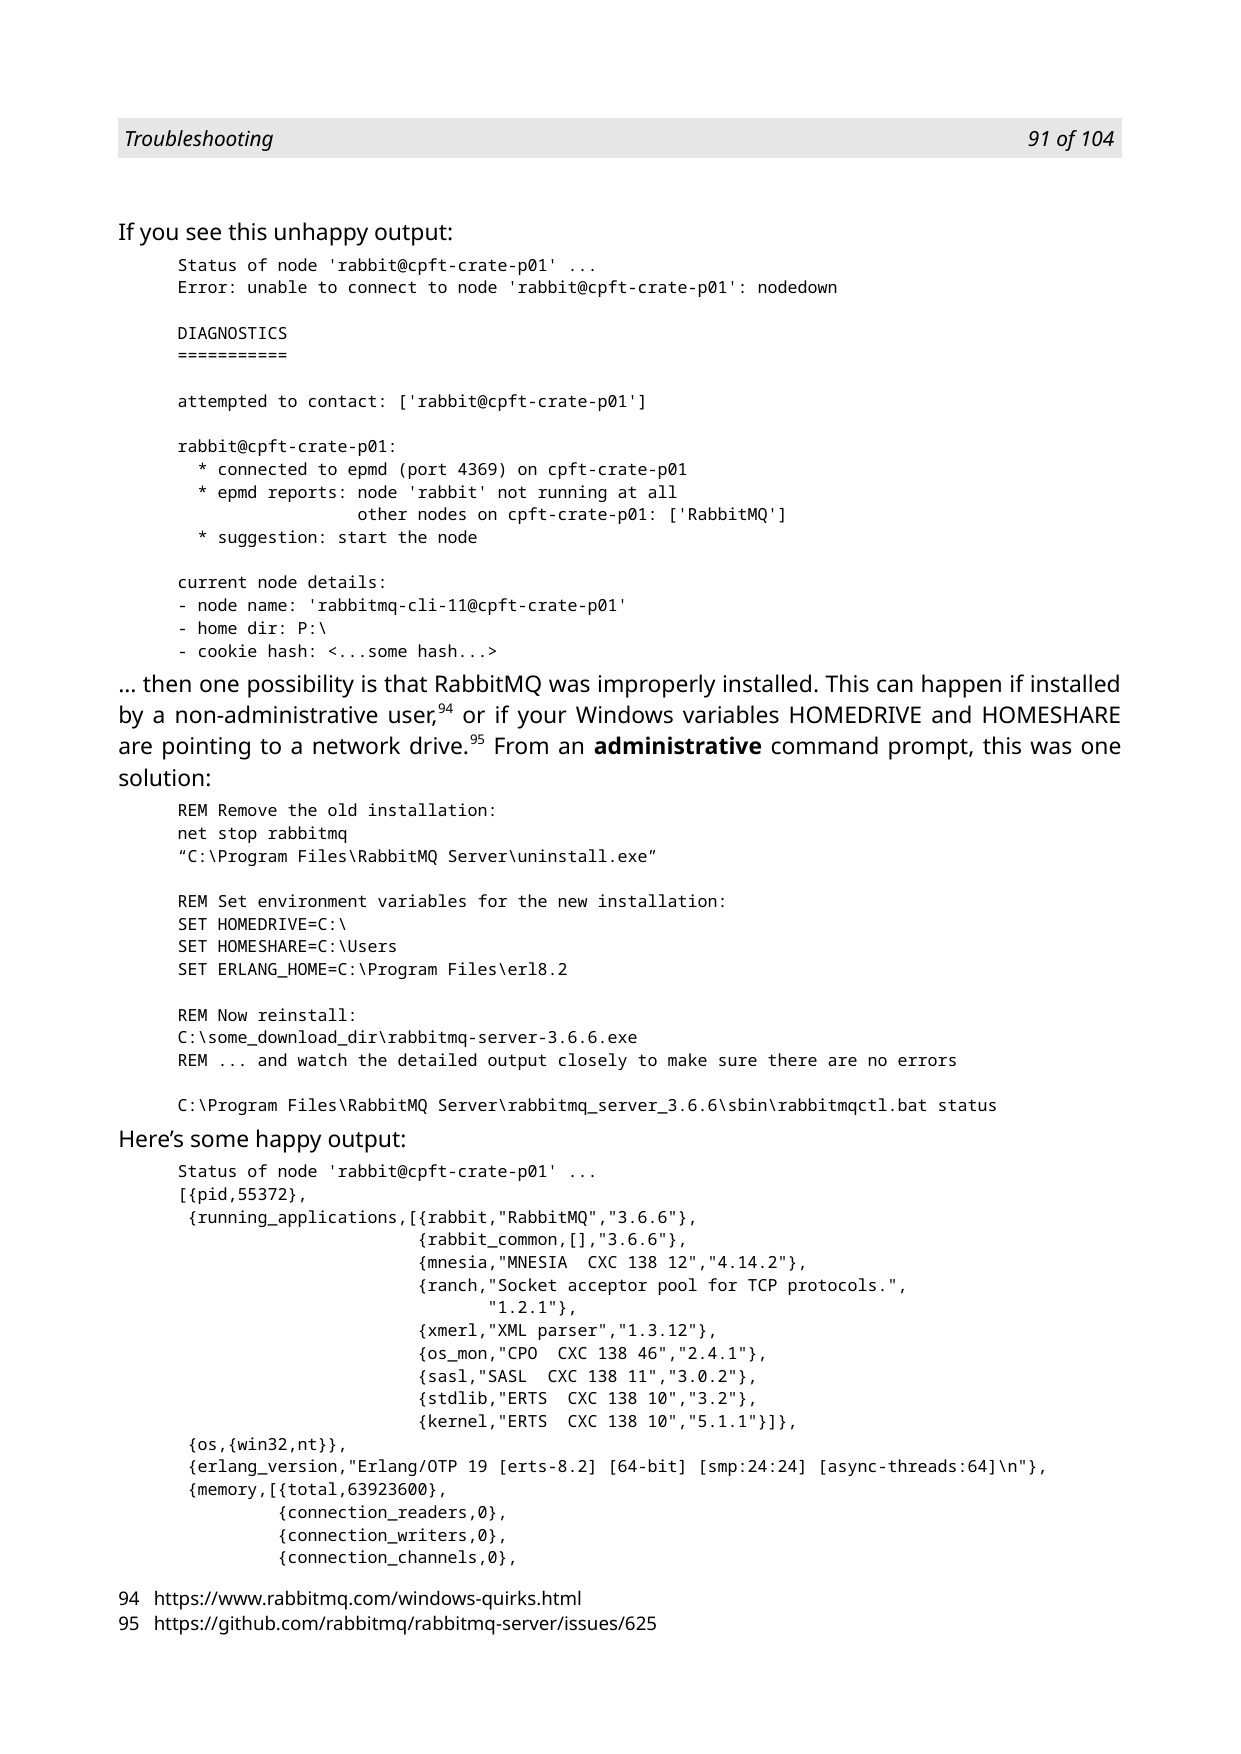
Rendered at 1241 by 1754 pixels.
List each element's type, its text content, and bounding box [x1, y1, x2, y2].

text Status of node 'rabbit@cpft-crate-p01' ... Error: unable to connect to node 'rabbit@cpft-crate-p01': nodedown DIAGNOSTICS =========== attempted to contact: ['rabbit@cpft-crate-p01'] rabbit@cpft-crate-p01: * connected to epmd (port 4369) on cpft-crate-p01 * epmd reports: node 'rabbit' not running at all other nodes on cpft-crate-p01: ['RabbitMQ'] * suggestion: start the node current node details: - node name: 'rabbitmq-cli-11@cpft-crate-p01' - home dir: P:\ - cookie hash: <...some hash...> [177, 253, 1122, 662]
text Here’s some happy output: [118, 1123, 1122, 1154]
text … then one possibility is that RabbitMQ was improperly installed. This can happen if installed by a non-administrative user, or if your Windows variables HOMEDRIVE and HOMESHARE are pointing to a network drive. From an administrative command prompt, this was one solution: [118, 668, 1122, 793]
text SET ERLANG_HOME=C:\Program Files\erl8.2 [177, 958, 1122, 980]
text “C:\Program Files\RabbitMQ Server\uninstall.exe” [177, 844, 1122, 867]
text C:\some_download_dir\rabbitmq-server-3.6.6.exe [177, 1026, 1122, 1048]
text Status of node 'rabbit@cpft-crate-p01' ... [{pid,55372}, {running_applications,[{rabbit,"RabbitMQ","3.6.6"}, {rabbit_common,[],"3.6.6"}, {mnesia,"MNESIA CXC 138 12","4.14.2"}, {ranch,"Socket acceptor pool for TCP protocols.", "1.2.1"}, {xmerl,"XML parser","1.3.12"}, {os_mon,"CPO CXC 138 46","2.4.1"}, {sasl,"SASL CXC 138 11","3.0.2"}, {stdlib,"ERTS CXC 138 10","3.2"}, {kernel,"ERTS CXC 138 10","5.1.1"}]}, {os,{win32,nt}}, {erlang_version,"Erlang/OTP 19 [erts-8.2] [64-bit] [smp:24:24] [async-threads:64]\n"}, {memory,[{total,63923600}, {connection_readers,0}, {connection_writers,0}, {connection_channels,0}, [177, 1160, 1122, 1568]
text REM ... and watch the detailed output closely to make sure there are no errors [177, 1048, 1122, 1071]
text REM Remove the old installation: [177, 799, 1122, 821]
text https://www.rabbitmq.com/windows-quirks.html [118, 1585, 1122, 1610]
text SET HOMEDRIVE=C:\ [177, 912, 1122, 935]
text REM Set environment variables for the new installation: [177, 889, 1122, 912]
text https://github.com/rabbitmq/rabbitmq-server/issues/625 [118, 1610, 1122, 1636]
text REM Now reinstall: [177, 1003, 1122, 1026]
text SET HOMESHARE=C:\Users [177, 935, 1122, 958]
text If you see this unhappy output: [118, 216, 1122, 247]
text C:\Program Files\RabbitMQ Server\rabbitmq_server_3.6.6\sbin\rabbitmqctl.bat status [177, 1094, 1122, 1117]
text net stop rabbitmq [177, 821, 1122, 844]
